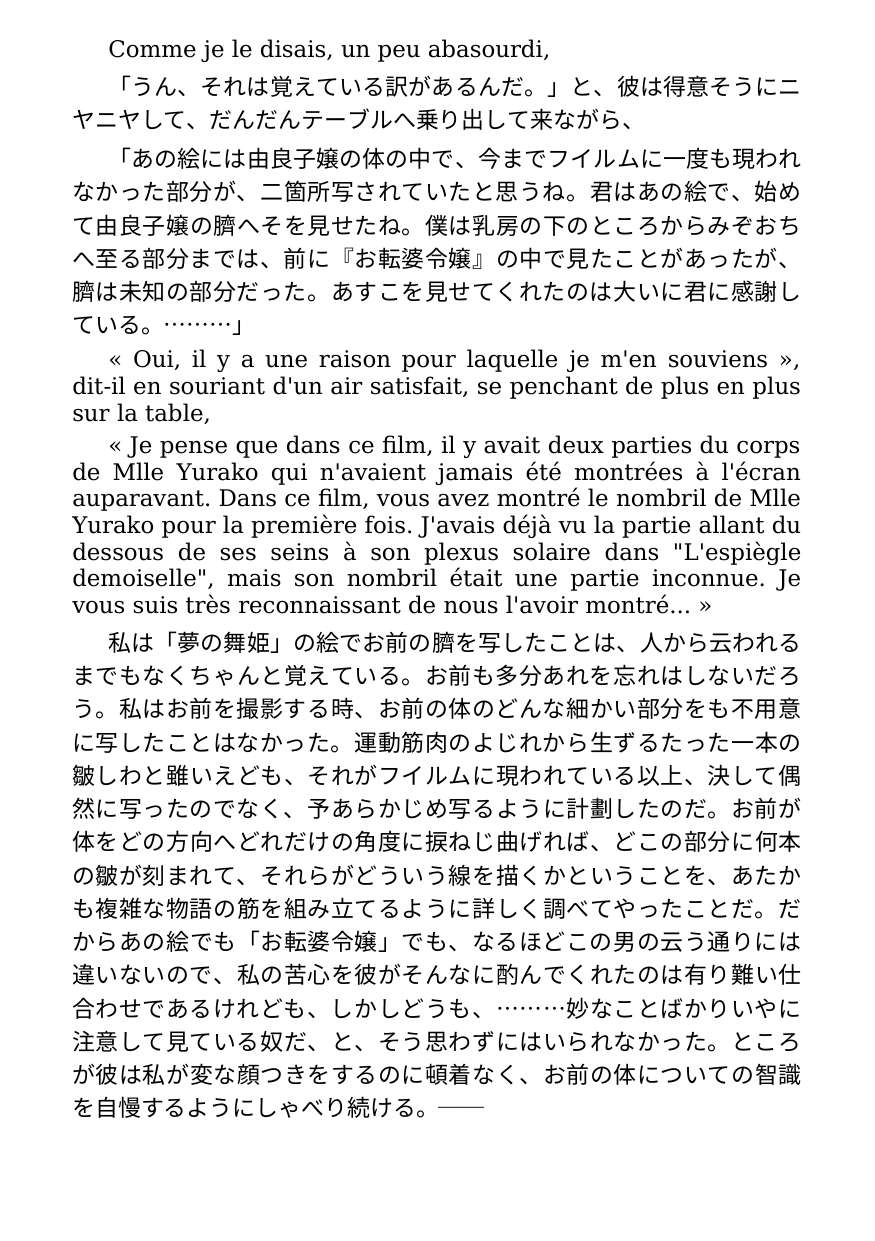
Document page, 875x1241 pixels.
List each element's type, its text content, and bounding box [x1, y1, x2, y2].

text « Oui, il y a une raison pour laquelle je m'en souviens », dit-il en souriant d'un air satisfait, se penchant de plus en plus sur la table, [72, 346, 802, 426]
text 私は「夢の舞姫」の絵でお前の臍を写したことは、人から云われるまでもなくちゃんと覚えている。お前も多分あれを忘れはしないだろう。私はお前を撮影する時、お前の体のどんな細かい部分をも不用意に写したことはなかった。運動筋肉のよじれから生ずるたった一本の皺しわと雖いえども、それがフイルムに現われている以上、決して偶然に写ったのでなく、予あらかじめ写るように計劃したのだ。お前が体をどの方向へどれだけの角度に捩ねじ曲げれば、どこの部分に何本の皺が刻まれて、それらがどういう線を描くかということを、あたかも複雑な物語の筋を組み立てるように詳しく調べてやったことだ。だからあの絵でも「お転婆令嬢」でも、なるほどこの男の云う通りには違いないので、私の苦心を彼がそんなに酌んでくれたのは有り難い仕合わせであるけれども、しかしどうも、………妙なことばかりいやに注意して見ている奴だ、と、そう思わずにはいられなかった。ところが彼は私が変な顔つきをするのに頓着なく、お前の体についての智識を自慢するようにしゃべり続ける。── [72, 625, 802, 1123]
text 「あの絵には由良子嬢の体の中で、今までフイルムに一度も現われなかった部分が、二箇所写されていたと思うね。君はあの絵で、始めて由良子嬢の臍へそを見せたね。僕は乳房の下のところからみぞおちへ至る部分までは、前に『お転婆令嬢』の中で見たことがあったが、臍は未知の部分だった。あすこを見せてくれたのは大いに君に感謝している。………」 [72, 141, 802, 340]
text Comme je le disais, un peu abasourdi, [72, 36, 802, 63]
text « Je pense que dans ce film, il y avait deux parties du corps de Mlle Yurako qui n'avaient jamais été montrées à l'écran auparavant. Dans ce film, vous avez montré le nombril de Mlle Yurako pour la première fois. J'avais déjà vu la partie allant du dessous de ses seins à son plexus solaire dans "L'espiègle demoiselle", mais son nombril était une partie inconnue. Je vous suis très reconnaissant de nous l'avoir montré... » [72, 432, 802, 619]
text 「うん、それは覚えている訳があるんだ。」と、彼は得意そうにニヤニヤして、だんだんテーブルへ乗り出して来ながら、 [72, 69, 802, 135]
